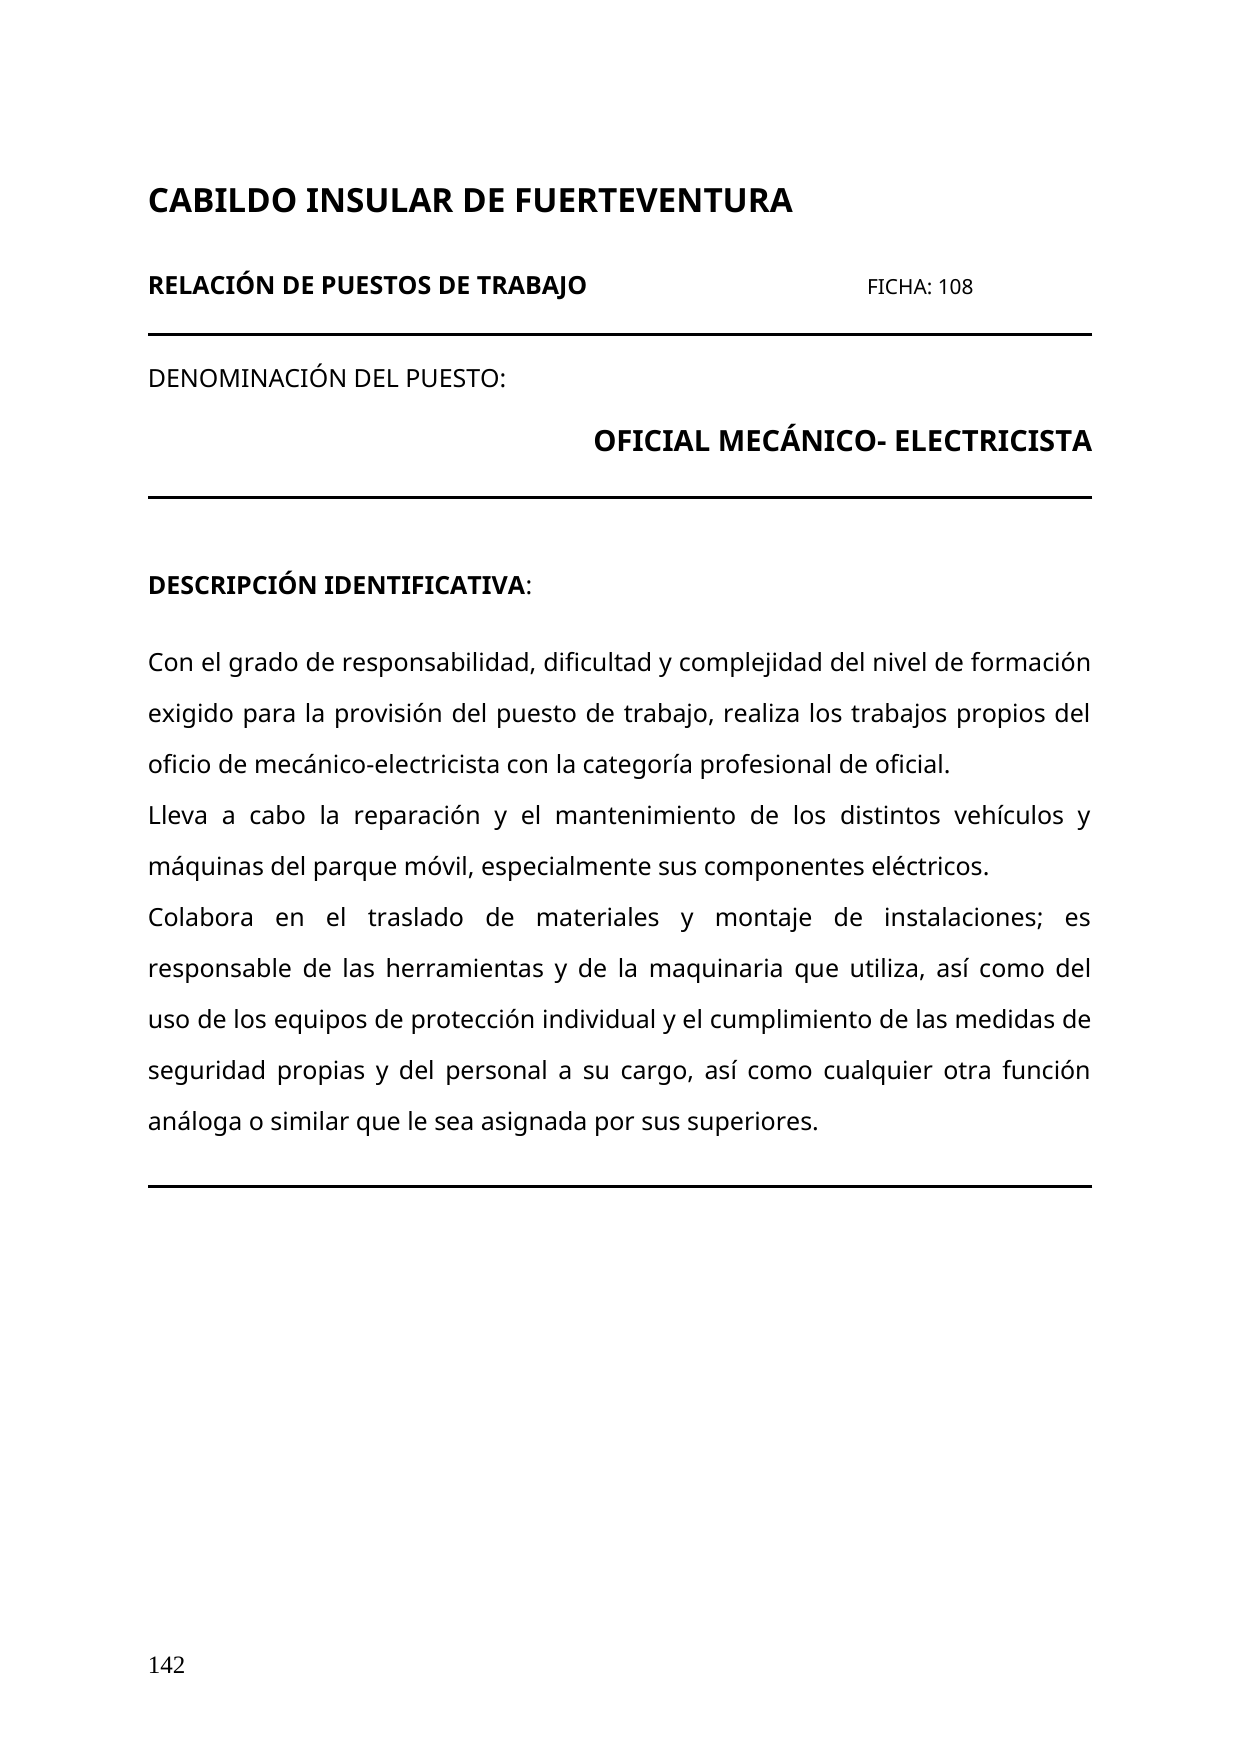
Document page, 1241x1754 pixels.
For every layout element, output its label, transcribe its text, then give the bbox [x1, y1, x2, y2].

text OFICIAL MECÁNICO- ELECTRICISTA [177, 420, 1092, 459]
text Lleva a cabo la reparación y el mantenimiento de los distintos vehículos y máquinas del parque móvil, especialmente sus componentes eléctricos. [148, 797, 1092, 882]
text CABILDO INSULAR DE FUERTEVENTURA [148, 177, 1092, 223]
text DESCRIPCIÓN IDENTIFICATIVA: [148, 567, 1092, 602]
text Con el grado de responsabilidad, dificultad y complejidad del nivel de formación exigido para la provisión del puesto de trabajo, realiza los trabajos propios del oficio de mecánico-electricista con la categoría profesional de oficial. [148, 644, 1092, 780]
text Colabora en el traslado de materiales y montaje de instalaciones; es responsable de las herramientas y de la maquinaria que utiliza, así como del uso de los equipos de protección individual y el cumplimiento de las medidas de seguridad propias y del personal a su cargo, así como cualquier otra función análoga o similar que le sea asignada por sus superiores. [148, 899, 1092, 1138]
text RELACIÓN DE PUESTOS DE TRABAJO FICHA: 108 [148, 268, 1092, 302]
text DENOMINACIÓN DEL PUESTO: [148, 361, 1092, 395]
